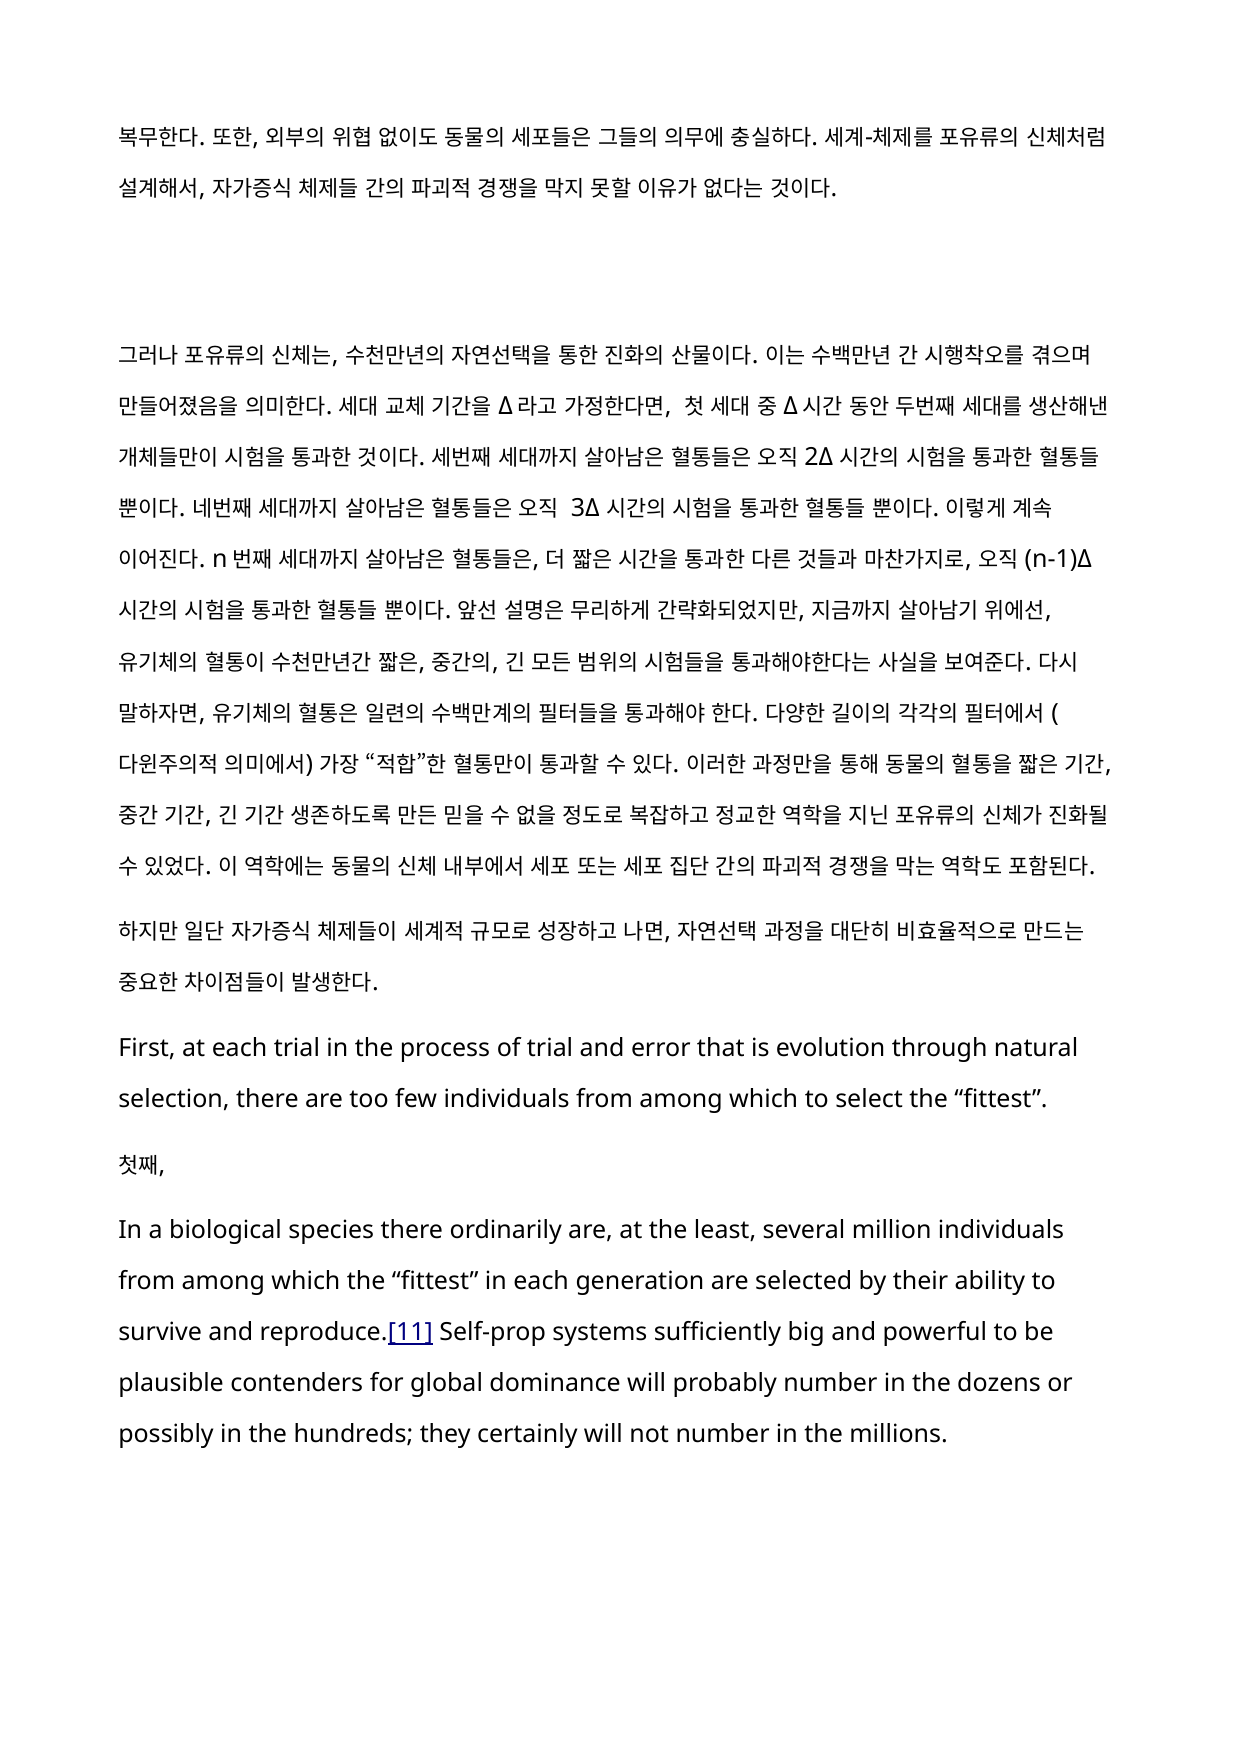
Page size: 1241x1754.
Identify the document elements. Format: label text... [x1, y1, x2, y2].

text First, at each trial in the process of trial and error that is evolution through natural selection, there are too few individuals from among which to select the “fittest”. [118, 1029, 1122, 1115]
text 그러나 포유류의 신체는, 수천만년의 자연선택을 통한 진화의 산물이다. 이는 수백만년 간 시행착오를 겪으며 만들어졌음을 의미한다. 세대 교체 기간을 Δ라고 가정한다면, 첫 세대 중 Δ시간 동안 두번째 세대를 생산해낸 개체들만이 시험을 통과한 것이다. 세번째 세대까지 살아남은 혈통들은 오직 2Δ 시간의 시험을 통과한 혈통들 뿐이다. 네번째 세대까지 살아남은 혈통들은 오직 3Δ 시간의 시험을 통과한 혈통들 뿐이다. 이렇게 계속 이어진다. n번째 세대까지 살아남은 혈통들은, 더 짧은 시간을 통과한 다른 것들과 마찬가지로, 오직 (n-1)Δ 시간의 시험을 통과한 혈통들 뿐이다. 앞선 설명은 무리하게 간략화되었지만, 지금까지 살아남기 위에선, 유기체의 혈통이 수천만년간 짧은, 중간의, 긴 모든 범위의 시험들을 통과해야한다는 사실을 보여준다. 다시 말하자면, 유기체의 혈통은 일련의 수백만계의 필터들을 통과해야 한다. 다양한 길이의 각각의 필터에서 (다윈주의적 의미에서) 가장 “적합”한 혈통만이 통과할 수 있다. 이러한 과정만을 통해 동물의 혈통을 짧은 기간, 중간 기간, 긴 기간 생존하도록 만든 믿을 수 없을 정도로 복잡하고 정교한 역학을 지닌 포유류의 신체가 진화될 수 있었다. 이 역학에는 동물의 신체 내부에서 세포 또는 세포 집단 간의 파괴적 경쟁을 막는 역학도 포함된다. [118, 337, 1122, 881]
text 하지만 일단 자가증식 체제들이 세계적 규모로 성장하고 나면, 자연선택 과정을 대단히 비효율적으로 만드는 중요한 차이점들이 발생한다. [118, 913, 1122, 998]
text 복무한다. 또한, 외부의 위협 없이도 동물의 세포들은 그들의 의무에 충실하다. 세계-체제를 포유류의 신체처럼 설계해서, 자가증식 체제들 간의 파괴적 경쟁을 막지 못할 이유가 없다는 것이다. [118, 118, 1122, 203]
text In a biological species there ordinarily are, at the least, several million individuals from among which the “fittest” in each generation are selected by their ability to survive and reproduce.[11] Self-prop systems sufficiently big and powerful to be plausible contenders for global dominance will probably number in the dozens or possibly in the hundreds; they certainly will not number in the millions. [118, 1212, 1122, 1450]
text 첫째, [118, 1146, 1122, 1180]
